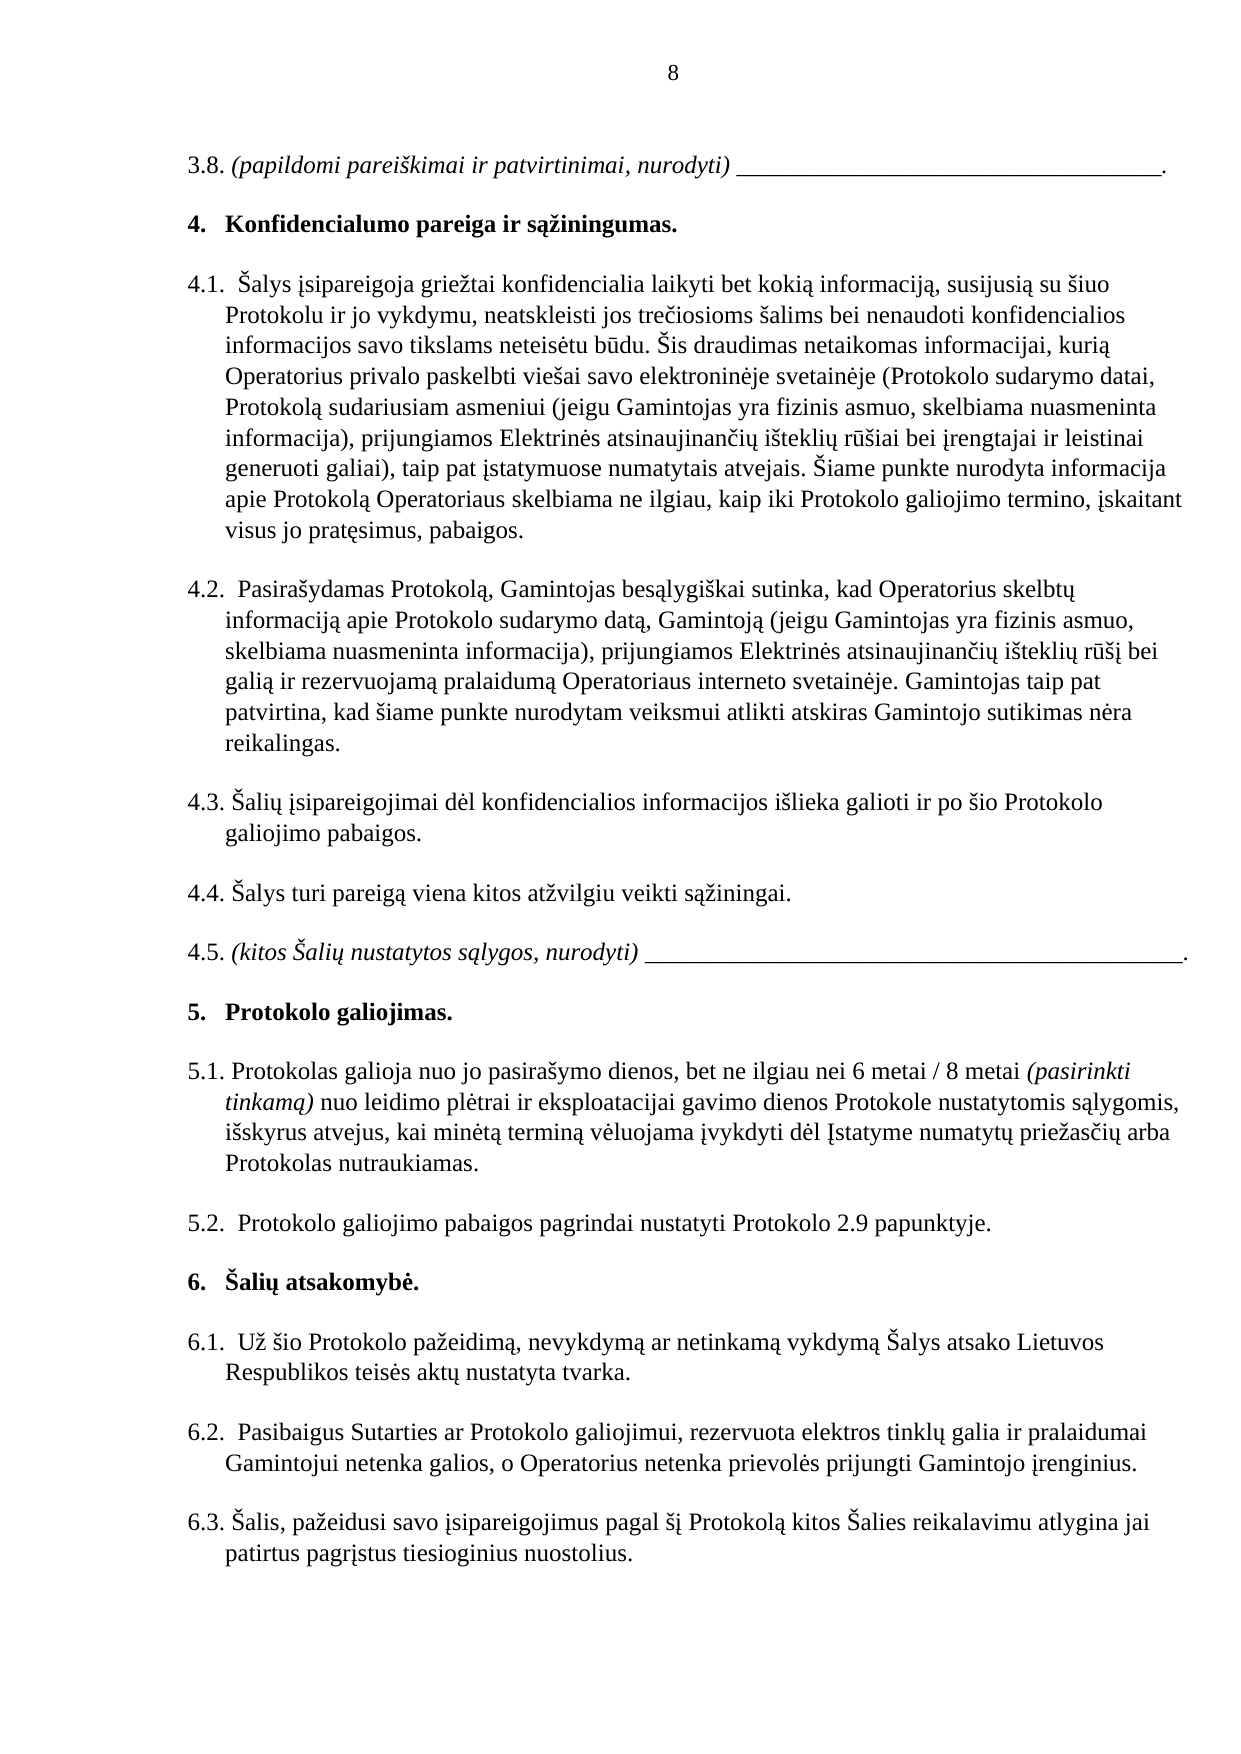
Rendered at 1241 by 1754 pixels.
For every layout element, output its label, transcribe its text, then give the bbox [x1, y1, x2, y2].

text 5. Protokolo galiojimas. [187, 997, 1196, 1025]
text 6.1. Už šio Protokolo pažeidimą, nevykdymą ar netinkamą vykdymą Šalys atsako Lietuvos Respublikos teisės aktų nustatyta tvarka. [187, 1327, 1196, 1386]
text 4.1. Šalys įsipareigoja griežtai konfidencialia laikyti bet kokią informaciją, susijusią su šiuo Protokolu ir jo vykdymu, neatskleisti jos trečiosioms šalims bei nenaudoti konfidencialios informacijos savo tikslams neteisėtu būdu. Šis draudimas netaikomas informacijai, kurią Operatorius privalo paskelbti viešai savo elektroninėje svetainėje (Protokolo sudarymo datai, Protokolą sudariusiam asmeniui (jeigu Gamintojas yra fizinis asmuo, skelbiama nuasmeninta informacija), prijungiamos Elektrinės atsinaujinančių išteklių rūšiai bei įrengtajai ir leistinai generuoti galiai), taip pat įstatymuose numatytais atvejais. Šiame punkte nurodyta informacija apie Protokolą Operatoriaus skelbiama ne ilgiau, kaip iki Protokolo galiojimo termino, įskaitant visus jo pratęsimus, pabaigos. [187, 269, 1196, 543]
text 6. Šalių atsakomybė. [187, 1267, 1196, 1296]
text 3.8. (papildomi pareiškimai ir patvirtinimai, nurodyti) __________________________________. [187, 150, 1196, 179]
text 4. Konfidencialumo pareiga ir sąžiningumas. [187, 209, 1196, 238]
text 6.3. Šalis, pažeidusi savo įsipareigojimus pagal šį Protokolą kitos Šalies reikalavimu atlygina jai patirtus pagrįstus tiesioginius nuostolius. [187, 1507, 1196, 1567]
text 6.2. Pasibaigus Sutarties ar Protokolo galiojimui, rezervuota elektros tinklų galia ir pralaidumai Gamintojui netenka galios, o Operatorius netenka prievolės prijungti Gamintojo įrenginius. [187, 1417, 1196, 1476]
text 5.2. Protokolo galiojimo pabaigos pagrindai nustatyti Protokolo 2.9 papunktyje. [187, 1208, 1196, 1236]
text 5.1. Protokolas galioja nuo jo pasirašymo dienos, bet ne ilgiau nei 6 metai / 8 metai (pasirinkti tinkamą) nuo leidimo plėtrai ir eksploatacijai gavimo dienos Protokole nustatytomis sąlygomis, išskyrus atvejus, kai minėtą terminą vėluojama įvykdyti dėl Įstatyme numatytų priežasčių arba Protokolas nutraukiamas. [187, 1056, 1196, 1177]
text 4.4. Šalys turi pareigą viena kitos atžvilgiu veikti sąžiningai. [187, 878, 1196, 906]
text 4.2. Pasirašydamas Protokolą, Gamintojas besąlygiškai sutinka, kad Operatorius skelbtų informaciją apie Protokolo sudarymo datą, Gamintoją (jeigu Gamintojas yra fizinis asmuo, skelbiama nuasmeninta informacija), prijungiamos Elektrinės atsinaujinančių išteklių rūšį bei galią ir rezervuojamą pralaidumą Operatoriaus interneto svetainėje. Gamintojas taip pat patvirtina, kad šiame punkte nurodytam veiksmui atlikti atskiras Gamintojo sutikimas nėra reikalingas. [187, 574, 1196, 757]
text 4.3. Šalių įsipareigojimai dėl konfidencialios informacijos išlieka galioti ir po šio Protokolo galiojimo pabaigos. [187, 787, 1196, 847]
text 4.5. (kitos Šalių nustatytos sąlygos, nurodyti) ___________________________________________. [187, 937, 1196, 966]
